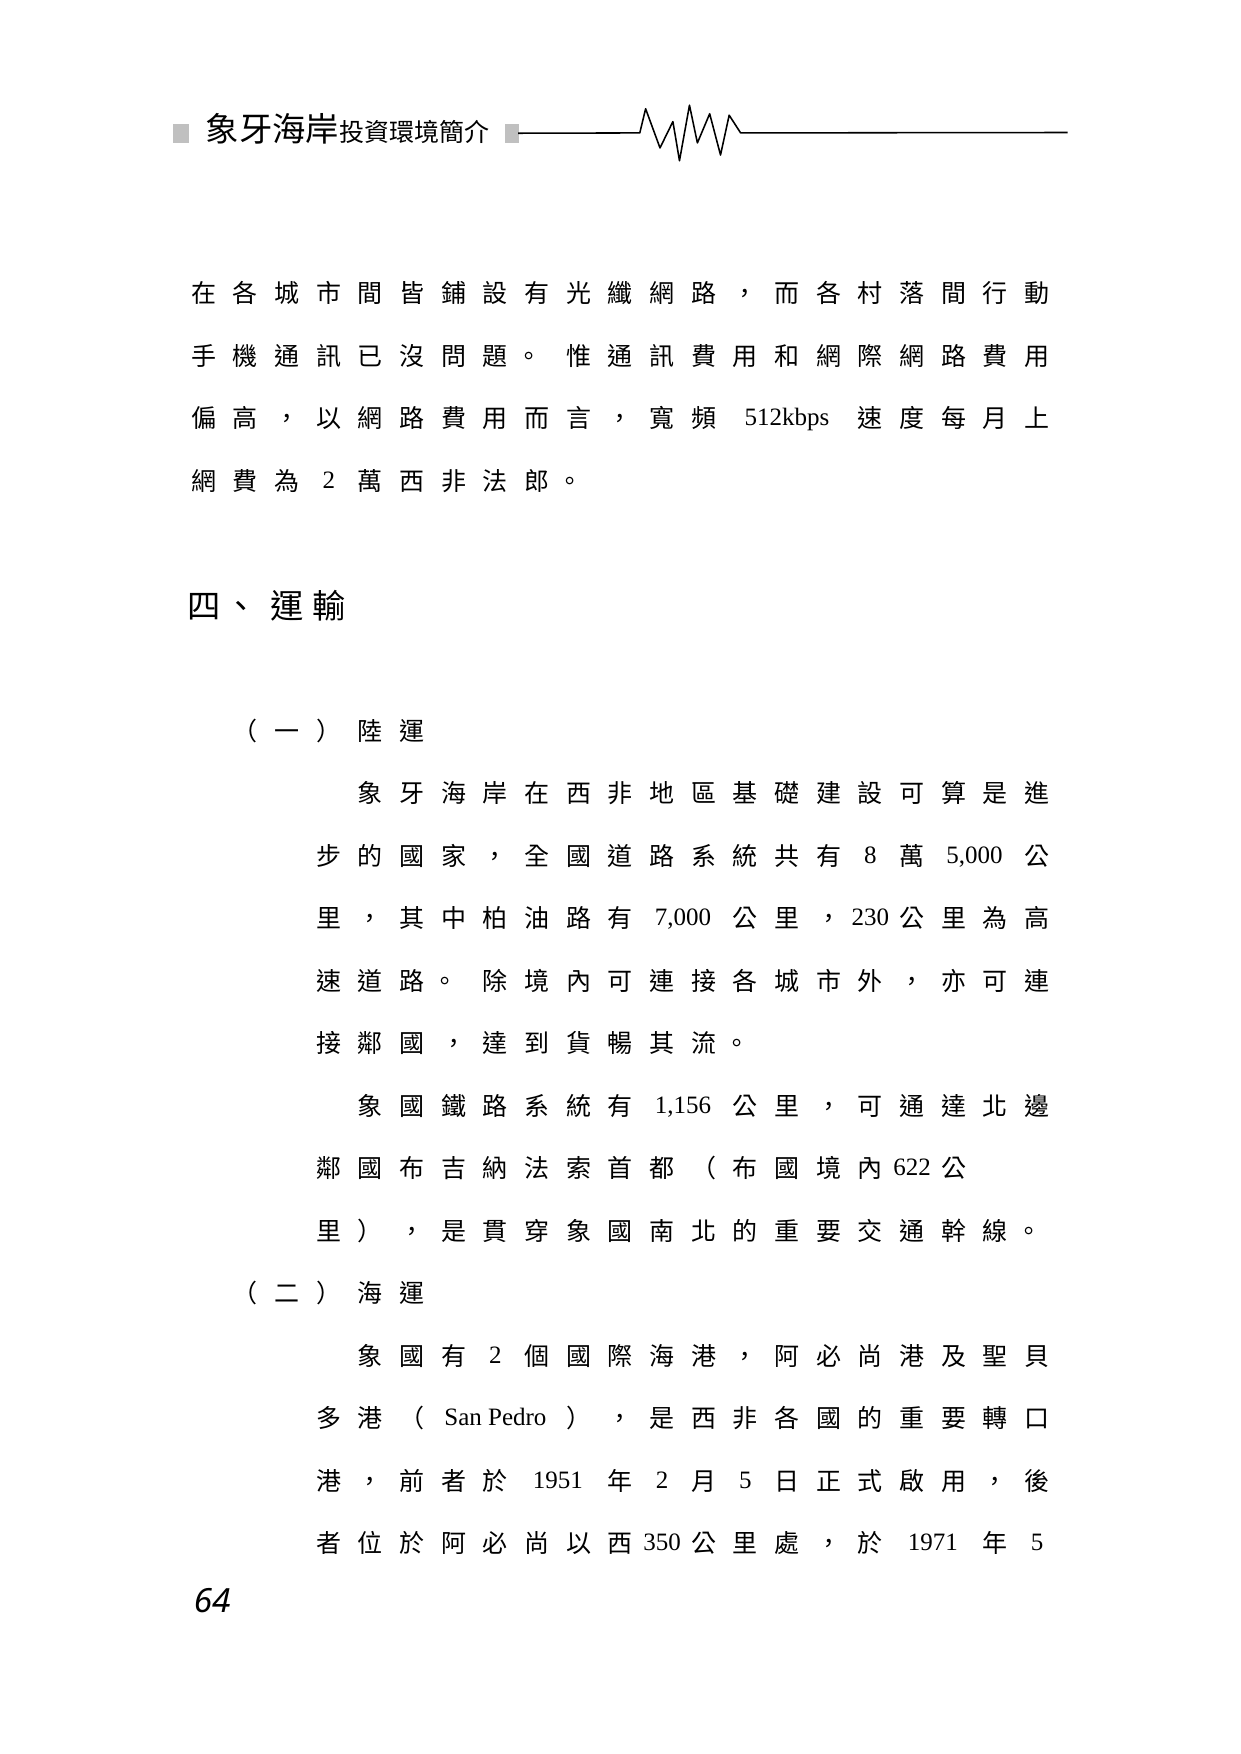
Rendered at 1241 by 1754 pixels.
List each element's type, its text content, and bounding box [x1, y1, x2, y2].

text 四、運輸 [183, 563, 1058, 625]
text 象國有2個國際海港，阿必尚港及聖貝多港（San Pedro），是西非各國的重要轉口港，前者於1951年2月5日正式啟用，後者位於阿必尚以西350公里處，於1971年5 [281, 1313, 1058, 1563]
text （二）海運 [207, 1250, 1058, 1313]
text 象國鐵路系統有1,156公里，可通達北邊鄰國布吉納法索首都（布國境內622公里），是貫穿象國南北的重要交通幹線。 [281, 1063, 1058, 1250]
text 象牙海岸在西非地區基礎建設可算是進步的國家，全國道路系統共有8萬5,000公里，其中柏油路有7,000公里，230公里為高速道路。除境內可連接各城市外，亦可連接鄰國，達到貨暢其流。 [281, 750, 1058, 1063]
text 在各城市間皆鋪設有光纖網路，而各村落間行動手機通訊已沒問題。惟通訊費用和網際網路費用偏高，以網路費用而言，寬頻512kbps速度每月上網費為2萬西非法郎。 [183, 250, 1058, 500]
text （一）陸運 [207, 688, 1058, 750]
